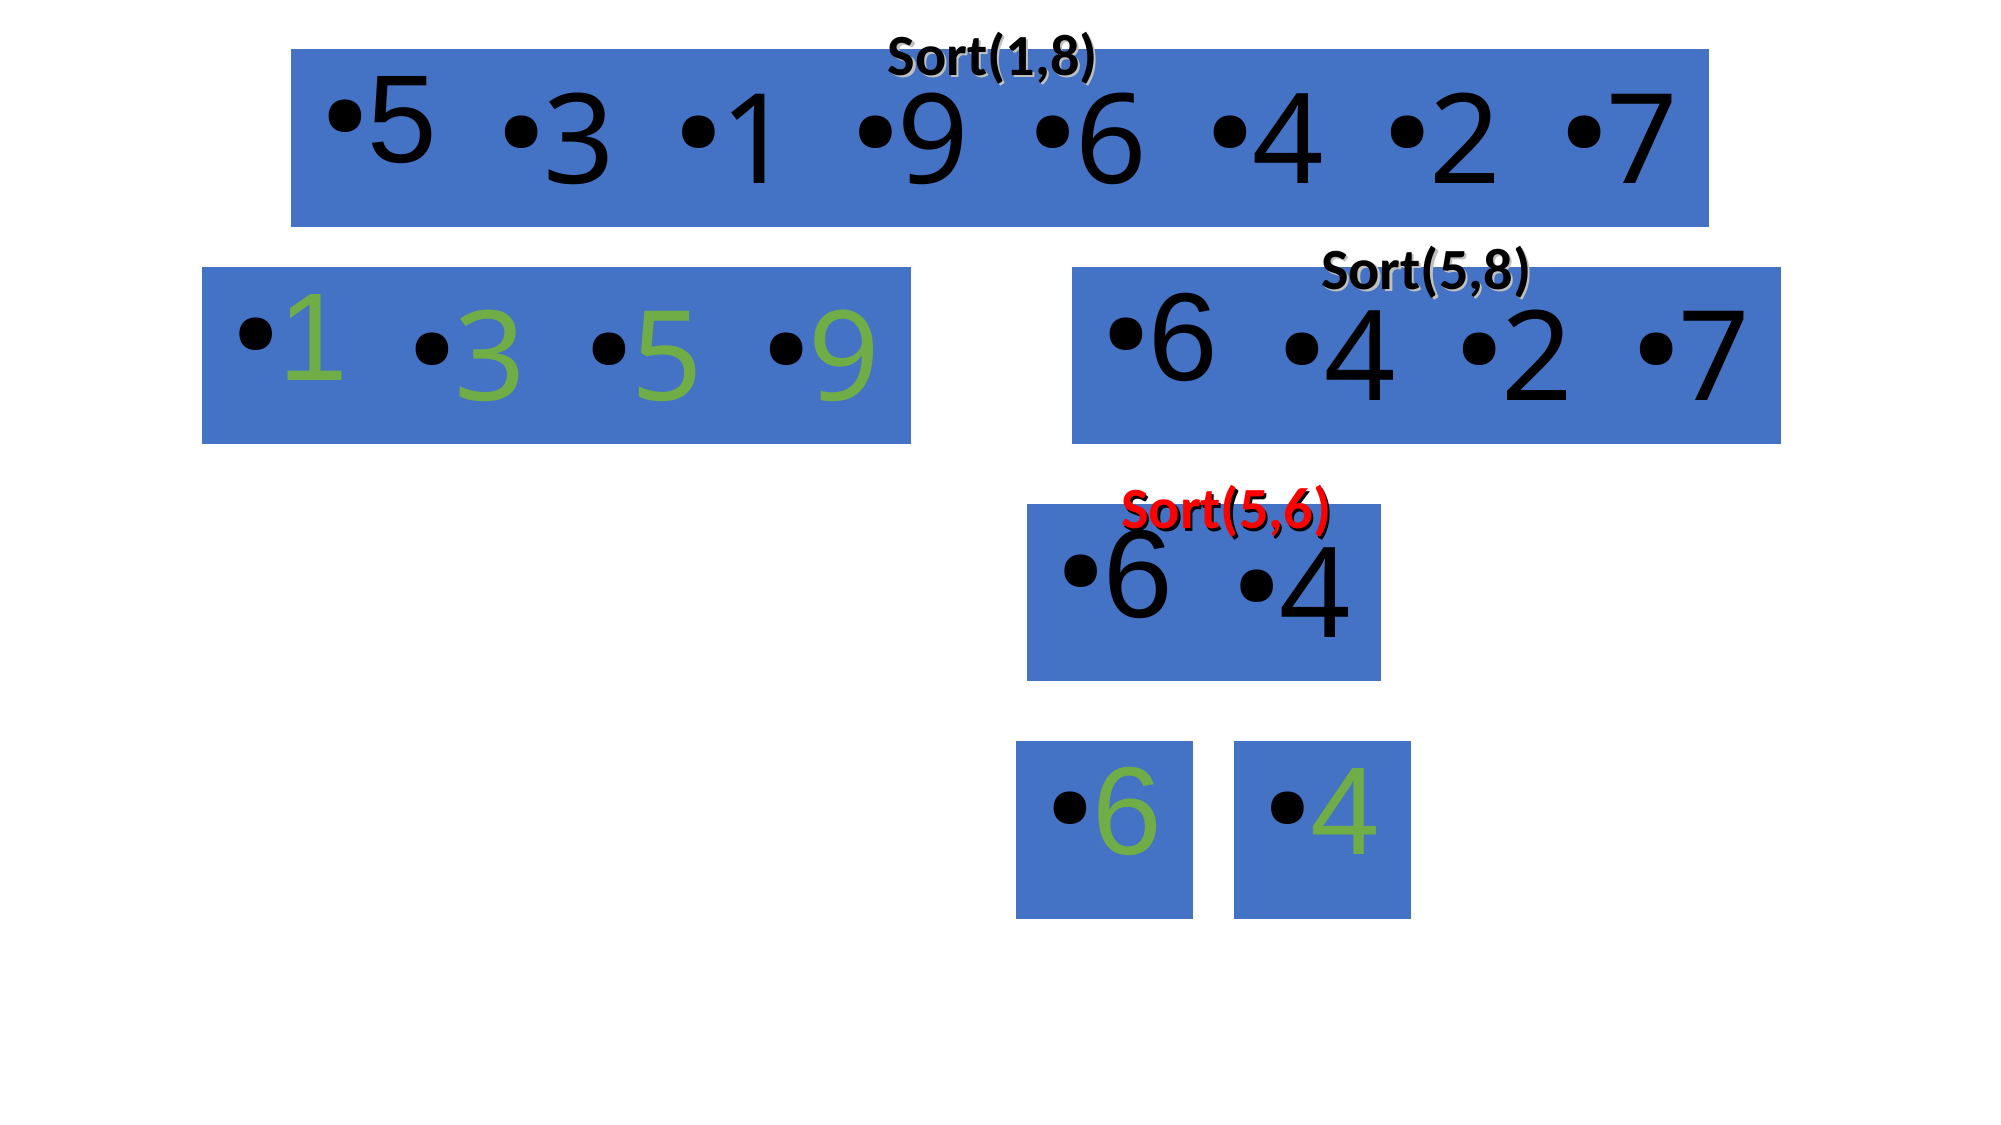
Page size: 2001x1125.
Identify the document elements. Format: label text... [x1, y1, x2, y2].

table_header 9 [733, 267, 911, 444]
text_box Sort(1,8) [873, 9, 1113, 94]
table_header 6 [1027, 504, 1204, 681]
table_header 7 [1604, 267, 1781, 444]
table_header 2 [1354, 49, 1531, 224]
table_header 9 [823, 49, 1000, 227]
table_header 6 [1072, 267, 1249, 444]
table_header 4 [1249, 267, 1426, 444]
table_header 7 [1531, 49, 1709, 227]
table_header 4 [1177, 49, 1354, 227]
table_header 2 [1426, 267, 1604, 444]
table_header 6 [1000, 49, 1177, 227]
table_header 4 [1234, 741, 1411, 919]
table_header 5 [556, 267, 733, 444]
table_header 9 [914, 102, 951, 141]
table_header 3 [379, 267, 556, 444]
table_header 1 [646, 49, 823, 227]
table_header 6 [1016, 741, 1193, 919]
table_header 1 [202, 267, 379, 444]
text_box Sort(5,8) [1306, 224, 1547, 309]
table_header 4 [1204, 504, 1381, 681]
table_header 6 [1093, 136, 1130, 175]
table_header 4 [1293, 559, 1325, 607]
text_box Sort(5,6) [1106, 463, 1347, 548]
table_header 6 [1121, 570, 1156, 609]
table_header 5 [291, 49, 468, 227]
table_header 3 [468, 49, 646, 227]
